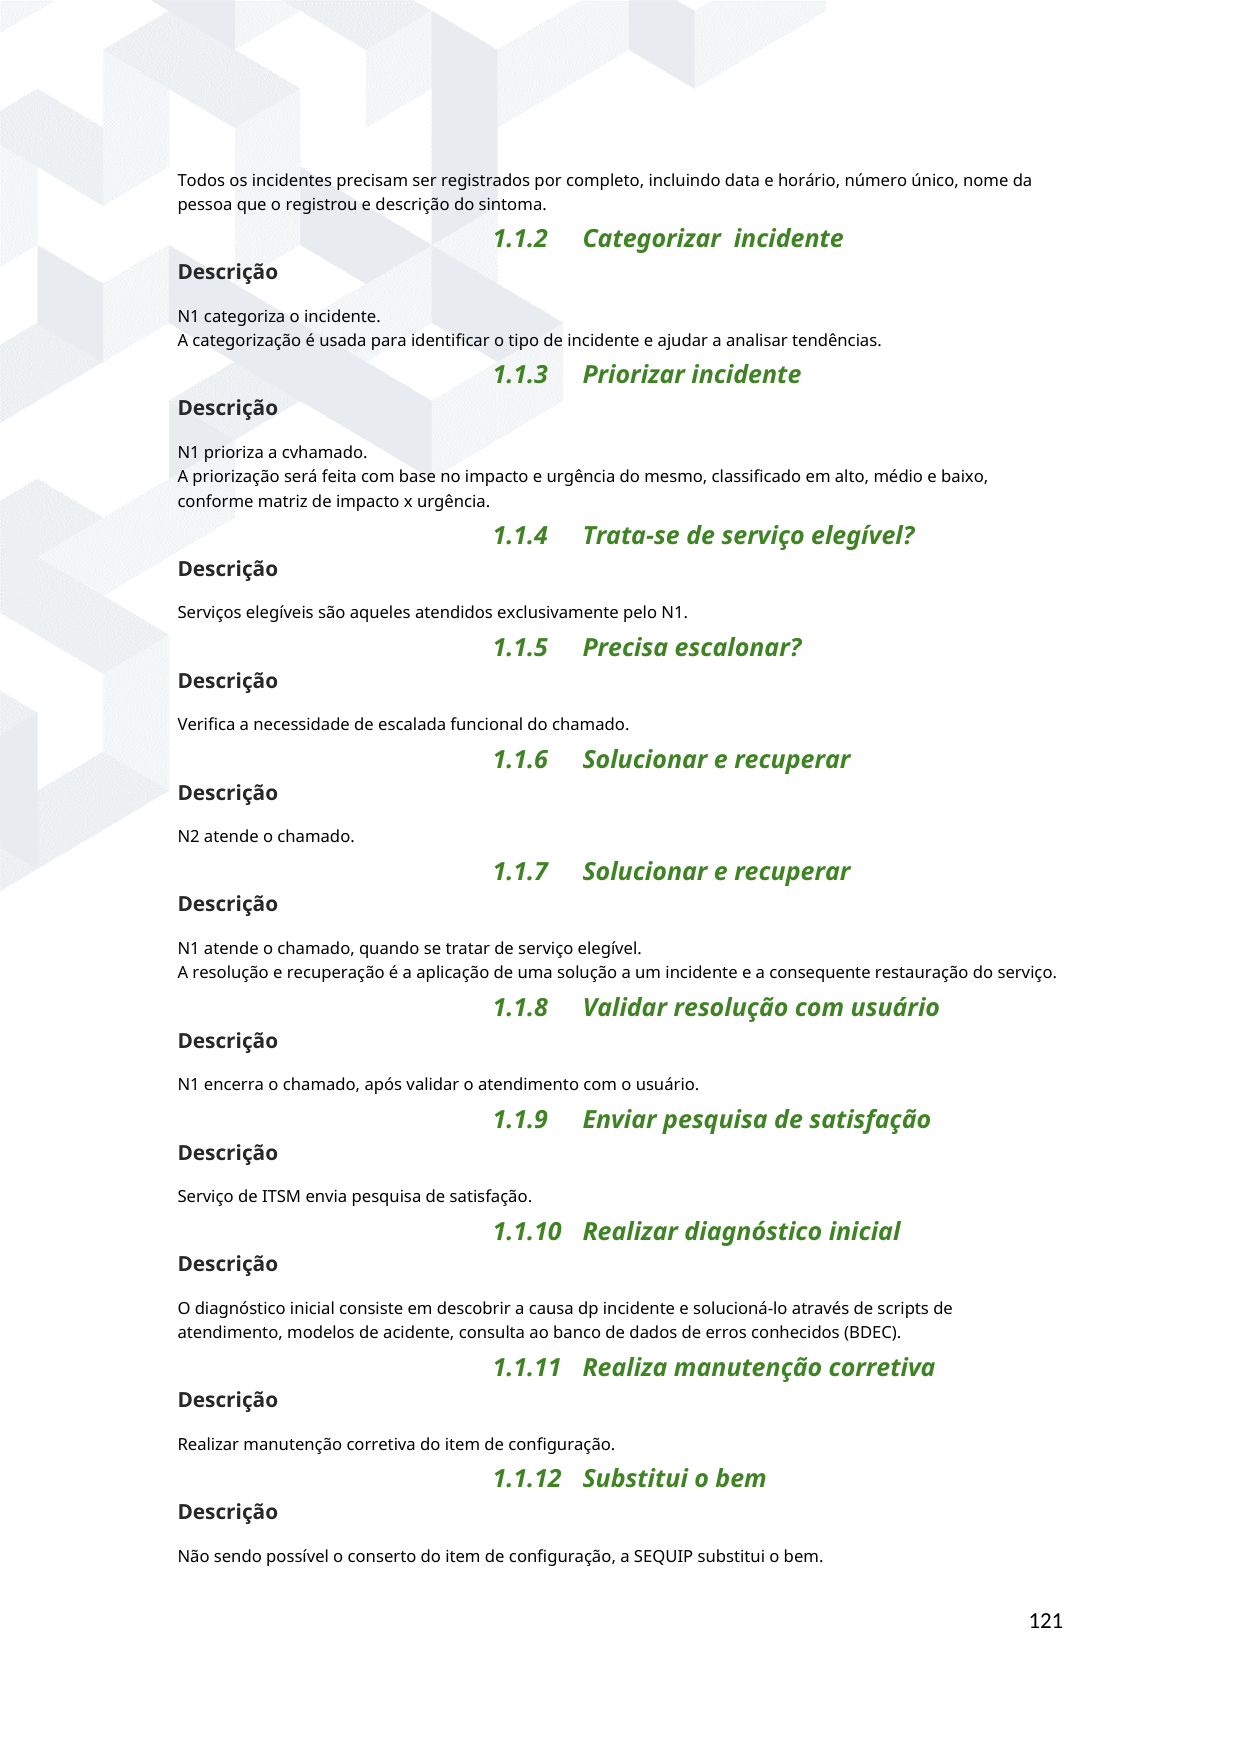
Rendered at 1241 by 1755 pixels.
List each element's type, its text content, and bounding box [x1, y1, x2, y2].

subtitle Validar resolução com usuário [492, 989, 1063, 1023]
subtitle Realiza manutenção corretiva [492, 1349, 1063, 1383]
text Descrição [177, 1386, 1063, 1414]
text Serviço de ITSM envia pesquisa de satisfação. [177, 1185, 1063, 1207]
text A resolução e recuperação é a aplicação de uma solução a um incidente e a consequente restauração do serviço. [177, 961, 1063, 984]
text Não sendo possível o conserto do item de configuração, a SEQUIP substitui o bem. [177, 1544, 1063, 1567]
text N1 encerra o chamado, após validar o atendimento com o usuário. [177, 1073, 1063, 1096]
subtitle Substitui o bem [492, 1461, 1063, 1495]
text O diagnóstico inicial consiste em descobrir a causa dp incidente e solucioná-lo através de scripts de atendimento, modelos de acidente, consulta ao banco de dados de erros conhecidos (BDEC). [177, 1297, 1063, 1343]
text Descrição [177, 1249, 1063, 1278]
text Realizar manutenção corretiva do item de configuração. [177, 1433, 1063, 1455]
subtitle Enviar pesquisa de satisfação [492, 1101, 1063, 1135]
text Descrição [177, 1497, 1063, 1526]
text Descrição [177, 903, 1063, 918]
text N1 atende o chamado, quando se tratar de serviço elegível. [177, 937, 1063, 959]
text Descrição [177, 1138, 1063, 1166]
subtitle Realizar diagnóstico inicial [492, 1213, 1063, 1247]
text Descrição [177, 1026, 1063, 1054]
